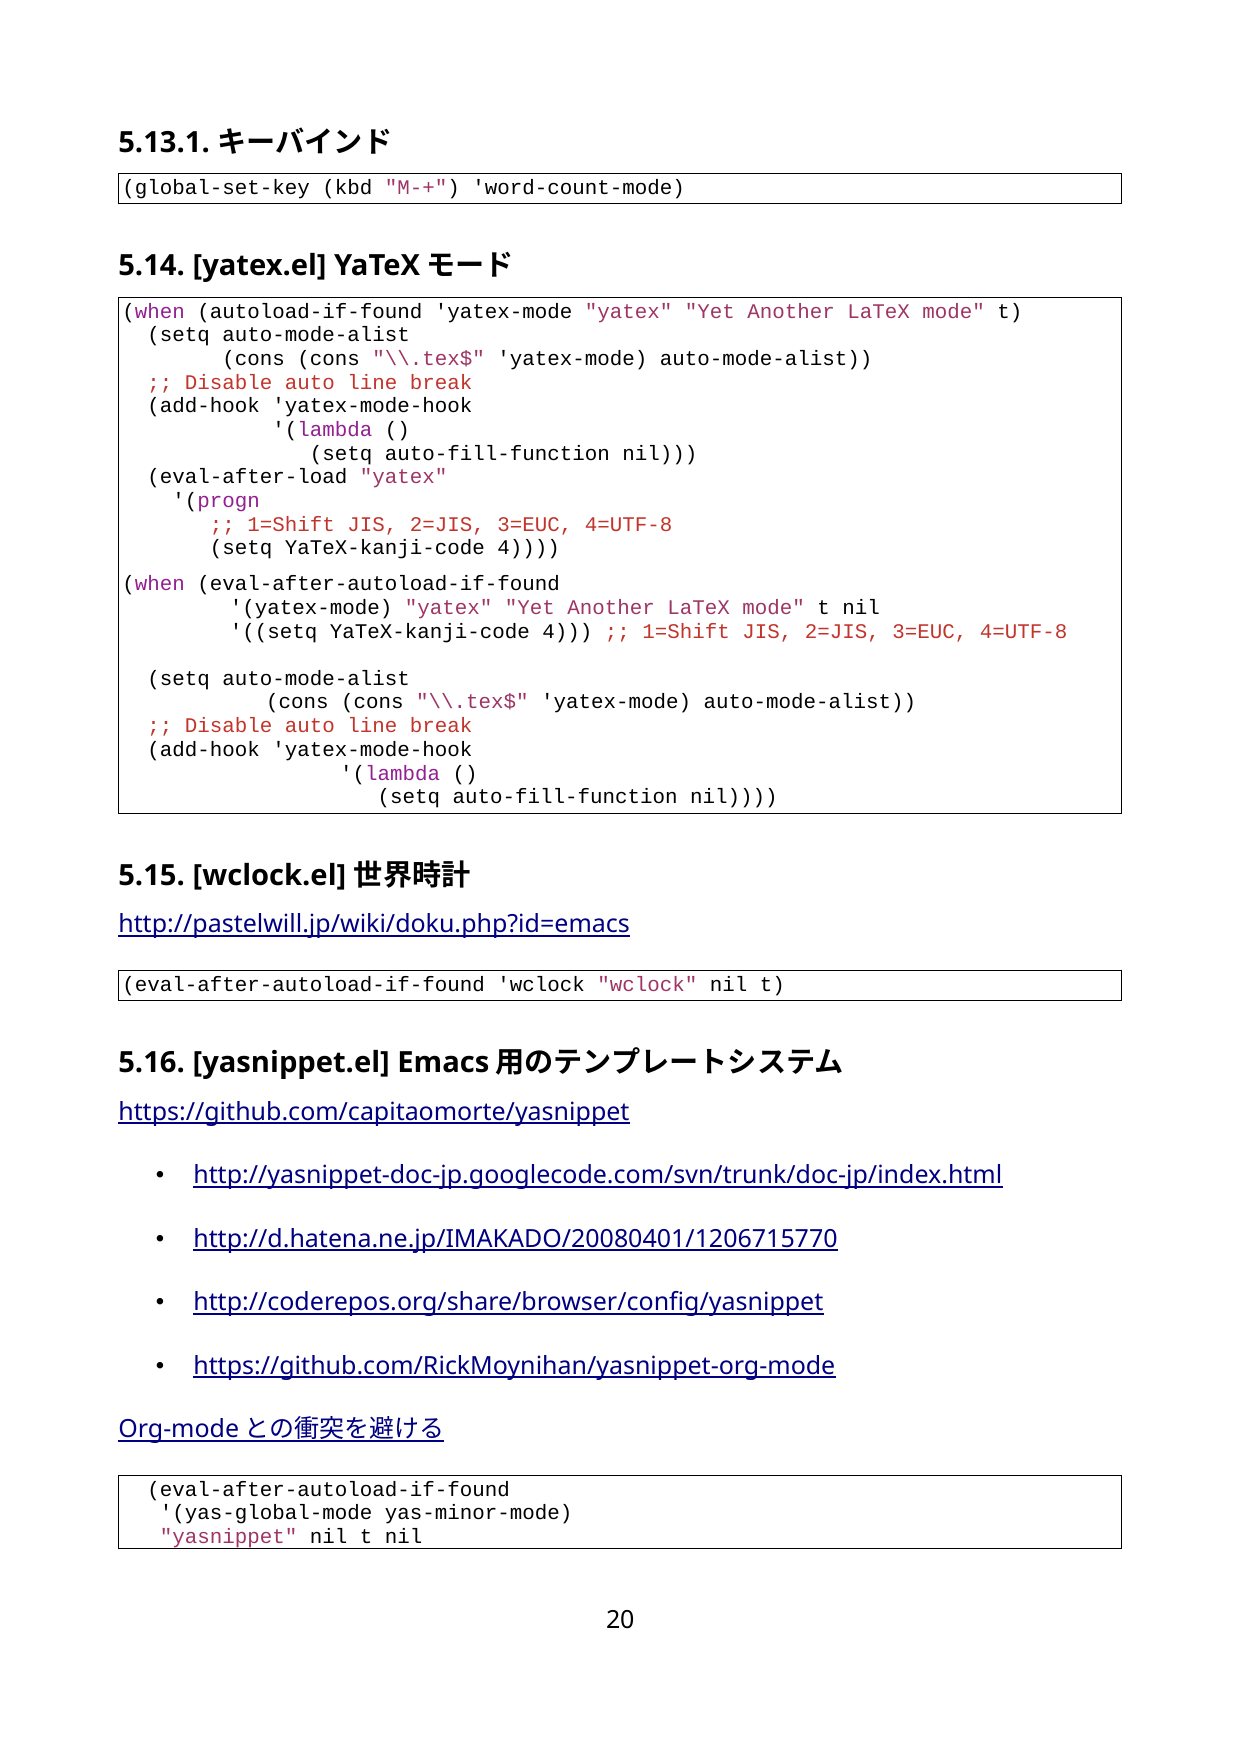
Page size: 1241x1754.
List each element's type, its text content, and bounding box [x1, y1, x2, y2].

subtitle [yatex.el] YaTeXモード [118, 242, 1122, 284]
text '(lambda () [119, 415, 1121, 439]
text '(lambda () [119, 758, 1121, 782]
text ;; Disable auto line break [119, 368, 1121, 391]
text (setq auto-mode-alist [119, 664, 1121, 688]
subtitle [yasnippet.el] Emacs用のテンプレートシステム [118, 1038, 1122, 1081]
text (cons (cons "\\.tex$" 'yatex-mode) auto-mode-alist)) [119, 344, 1121, 368]
text Org-modeとの衝突を避ける [118, 1411, 1122, 1445]
list http://coderepos.org/share/browser/config/yasnippet [156, 1284, 1122, 1318]
text (global-set-key (kbd "M-+") 'word-count-mode) [119, 174, 1121, 203]
text '(progn [119, 486, 1121, 510]
text '(yatex-mode) "yatex" "Yet Another LaTeX mode" t nil [119, 593, 1121, 617]
text ;; 1=Shift JIS, 2=JIS, 3=EUC, 4=UTF-8 [119, 510, 1121, 533]
text http://pastelwill.jp/wiki/doku.php?id=emacs [118, 906, 1122, 940]
text (cons (cons "\\.tex$" 'yatex-mode) auto-mode-alist)) [119, 688, 1121, 711]
text (setq auto-fill-function nil)))) [119, 782, 1121, 813]
list https://github.com/RickMoynihan/yasnippet-org-mode [156, 1348, 1122, 1382]
text (when (autoload-if-found 'yatex-mode "yatex" "Yet Another LaTeX mode" t) [119, 298, 1121, 321]
list http://yasnippet-doc-jp.googlecode.com/svn/trunk/doc-jp/index.html [156, 1157, 1122, 1191]
text (setq auto-fill-function nil))) [119, 439, 1121, 462]
text (setq YaTeX-kanji-code 4)))) [119, 533, 1121, 561]
text (setq auto-mode-alist [119, 321, 1121, 344]
text (when (eval-after-autoload-if-found [119, 569, 1121, 593]
text (add-hook 'yatex-mode-hook [119, 735, 1121, 758]
text "yasnippet" nil t nil [119, 1522, 1121, 1548]
text https://github.com/capitaomorte/yasnippet [118, 1093, 1122, 1127]
list http://d.hatena.ne.jp/IMAKADO/20080401/1206715770 [156, 1221, 1122, 1254]
text (eval-after-load "yatex" [119, 462, 1121, 486]
text (eval-after-autoload-if-found 'wclock "wclock" nil t) [119, 971, 1121, 1000]
text (add-hook 'yatex-mode-hook [119, 391, 1121, 415]
text ;; Disable auto line break [119, 711, 1121, 735]
subtitle [wclock.el] 世界時計 [118, 851, 1122, 893]
subtitle キーバインド [118, 118, 1122, 161]
text '((setq YaTeX-kanji-code 4))) ;; 1=Shift JIS, 2=JIS, 3=EUC, 4=UTF-8 [119, 617, 1121, 640]
text (eval-after-autoload-if-found [119, 1476, 1121, 1498]
text '(yas-global-mode yas-minor-mode) [119, 1498, 1121, 1522]
